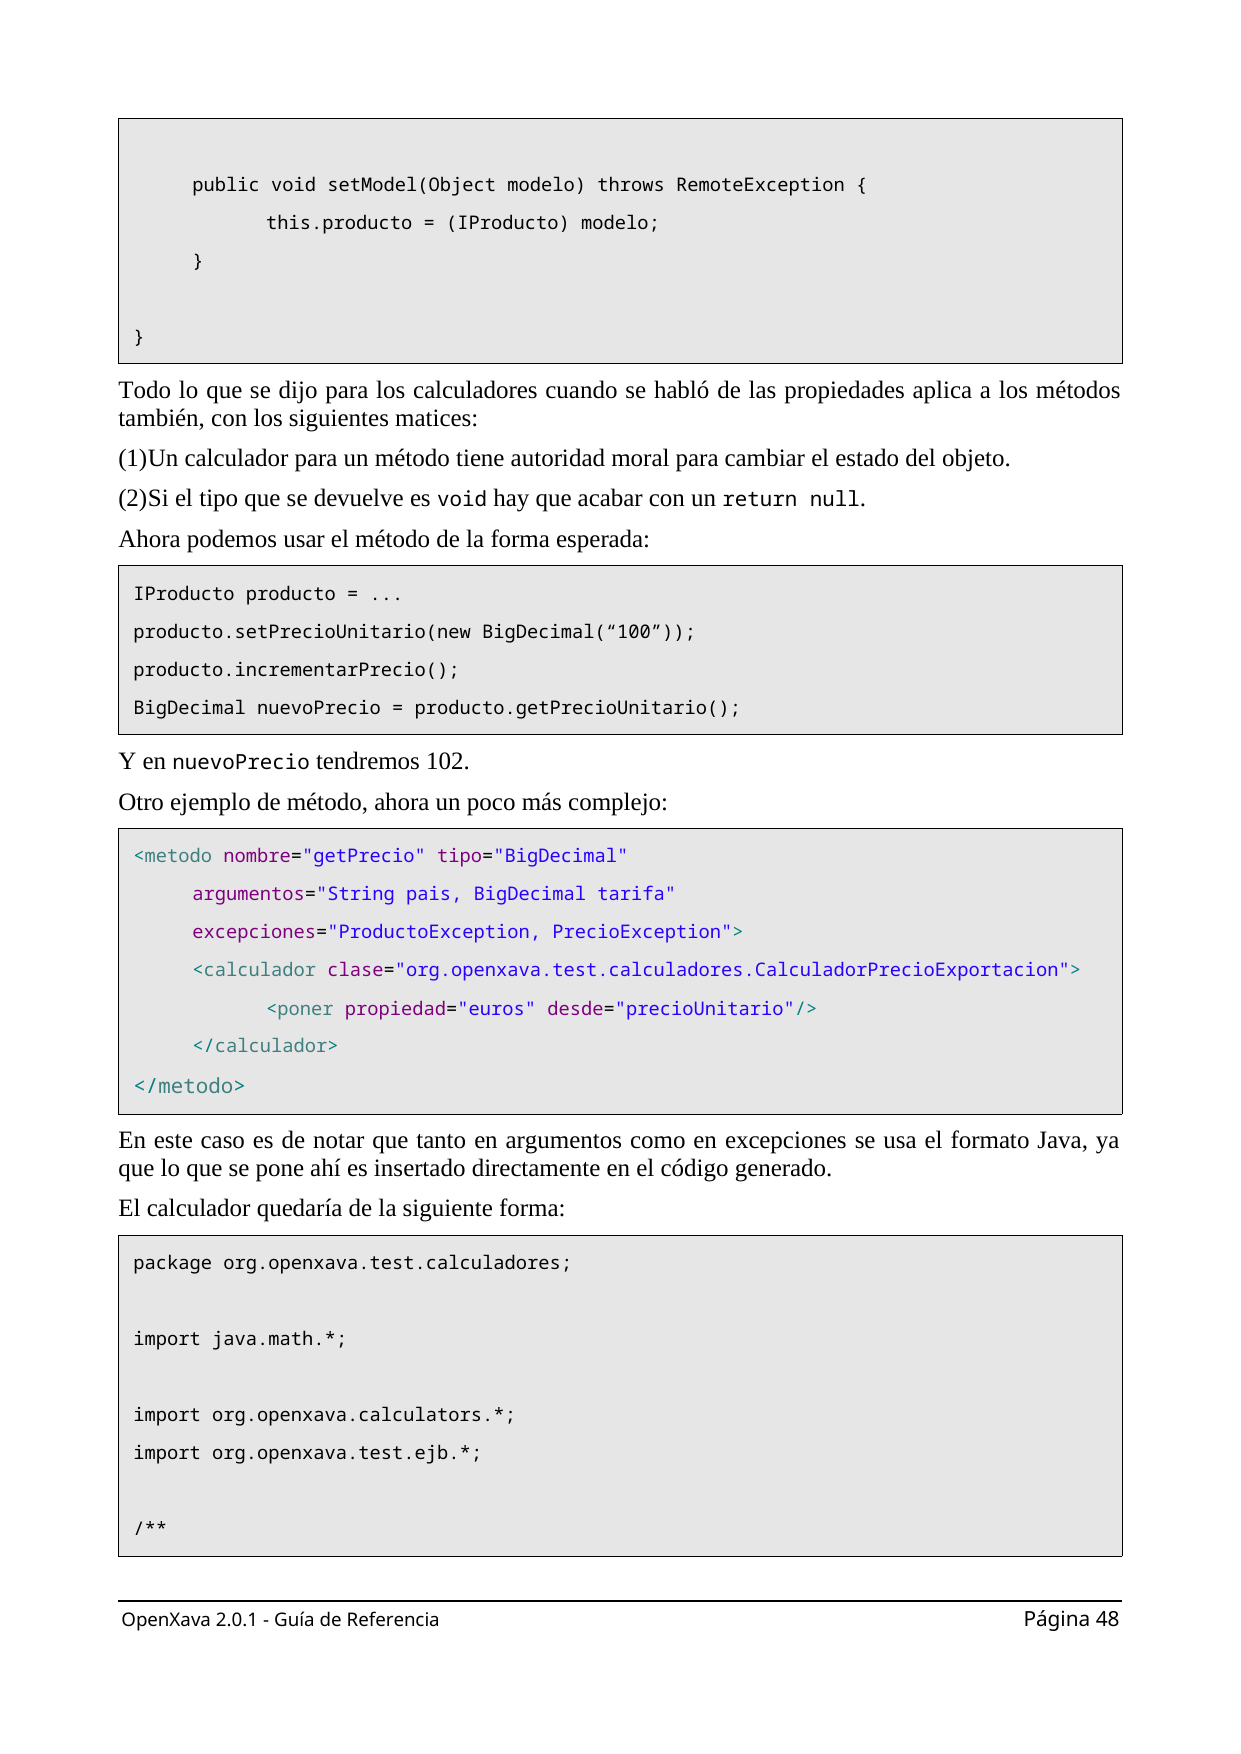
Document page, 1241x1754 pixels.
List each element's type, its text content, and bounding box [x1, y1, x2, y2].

text IProducto producto = ... [119, 566, 1122, 603]
text /** [119, 1501, 1122, 1556]
text import org.openxava.calculators.*; [119, 1387, 1122, 1425]
text <poner propiedad="euros" desde="precioUnitario"/> [119, 980, 1122, 1018]
text </metodo> [119, 1056, 1122, 1114]
text <calculador clase="org.openxava.test.calculadores.CalculadorPrecioExportacion"> [119, 942, 1122, 980]
text public void setModel(Object modelo) throws RemoteException { [119, 156, 1122, 194]
text package org.openxava.test.calculadores; [119, 1236, 1122, 1273]
text import java.math.*; [119, 1311, 1122, 1349]
text producto.incrementarPrecio(); [119, 641, 1122, 679]
list Un calculador para un método tiene autoridad moral para cambiar el estado del objeto. [118, 444, 1122, 472]
text this.producto = (IProducto) modelo; [119, 194, 1122, 232]
text Y en nuevoPrecio tendremos 102. [118, 747, 1122, 775]
text En este caso es de notar que tanto en argumentos como en excepciones se usa el formato Java, ya que lo que se pone ahí es insertado directamente en el código generado. [118, 1127, 1122, 1182]
text Todo lo que se dijo para los calculadores cuando se habló de las propiedades aplica a los métodos también, con los siguientes matices: [118, 376, 1122, 431]
list Si el tipo que se devuelve es void hay que acabar con un return null. [118, 484, 1122, 512]
text argumentos="String pais, BigDecimal tarifa" [119, 866, 1122, 904]
text import org.openxava.test.ejb.*; [119, 1425, 1122, 1463]
text excepciones="ProductoException, PrecioException"> [119, 904, 1122, 942]
text Otro ejemplo de método, ahora un poco más complejo: [118, 788, 1122, 815]
text Ahora podemos usar el método de la forma esperada: [118, 525, 1122, 553]
text } [119, 232, 1122, 270]
text BigDecimal nuevoPrecio = producto.getPrecioUnitario(); [119, 679, 1122, 734]
text </calculador> [119, 1018, 1122, 1056]
text El calculador quedaría de la siguiente forma: [118, 1194, 1122, 1222]
text <metodo nombre="getPrecio" tipo="BigDecimal" [119, 829, 1122, 866]
text } [119, 308, 1122, 363]
text producto.setPrecioUnitario(new BigDecimal(“100”)); [119, 603, 1122, 641]
